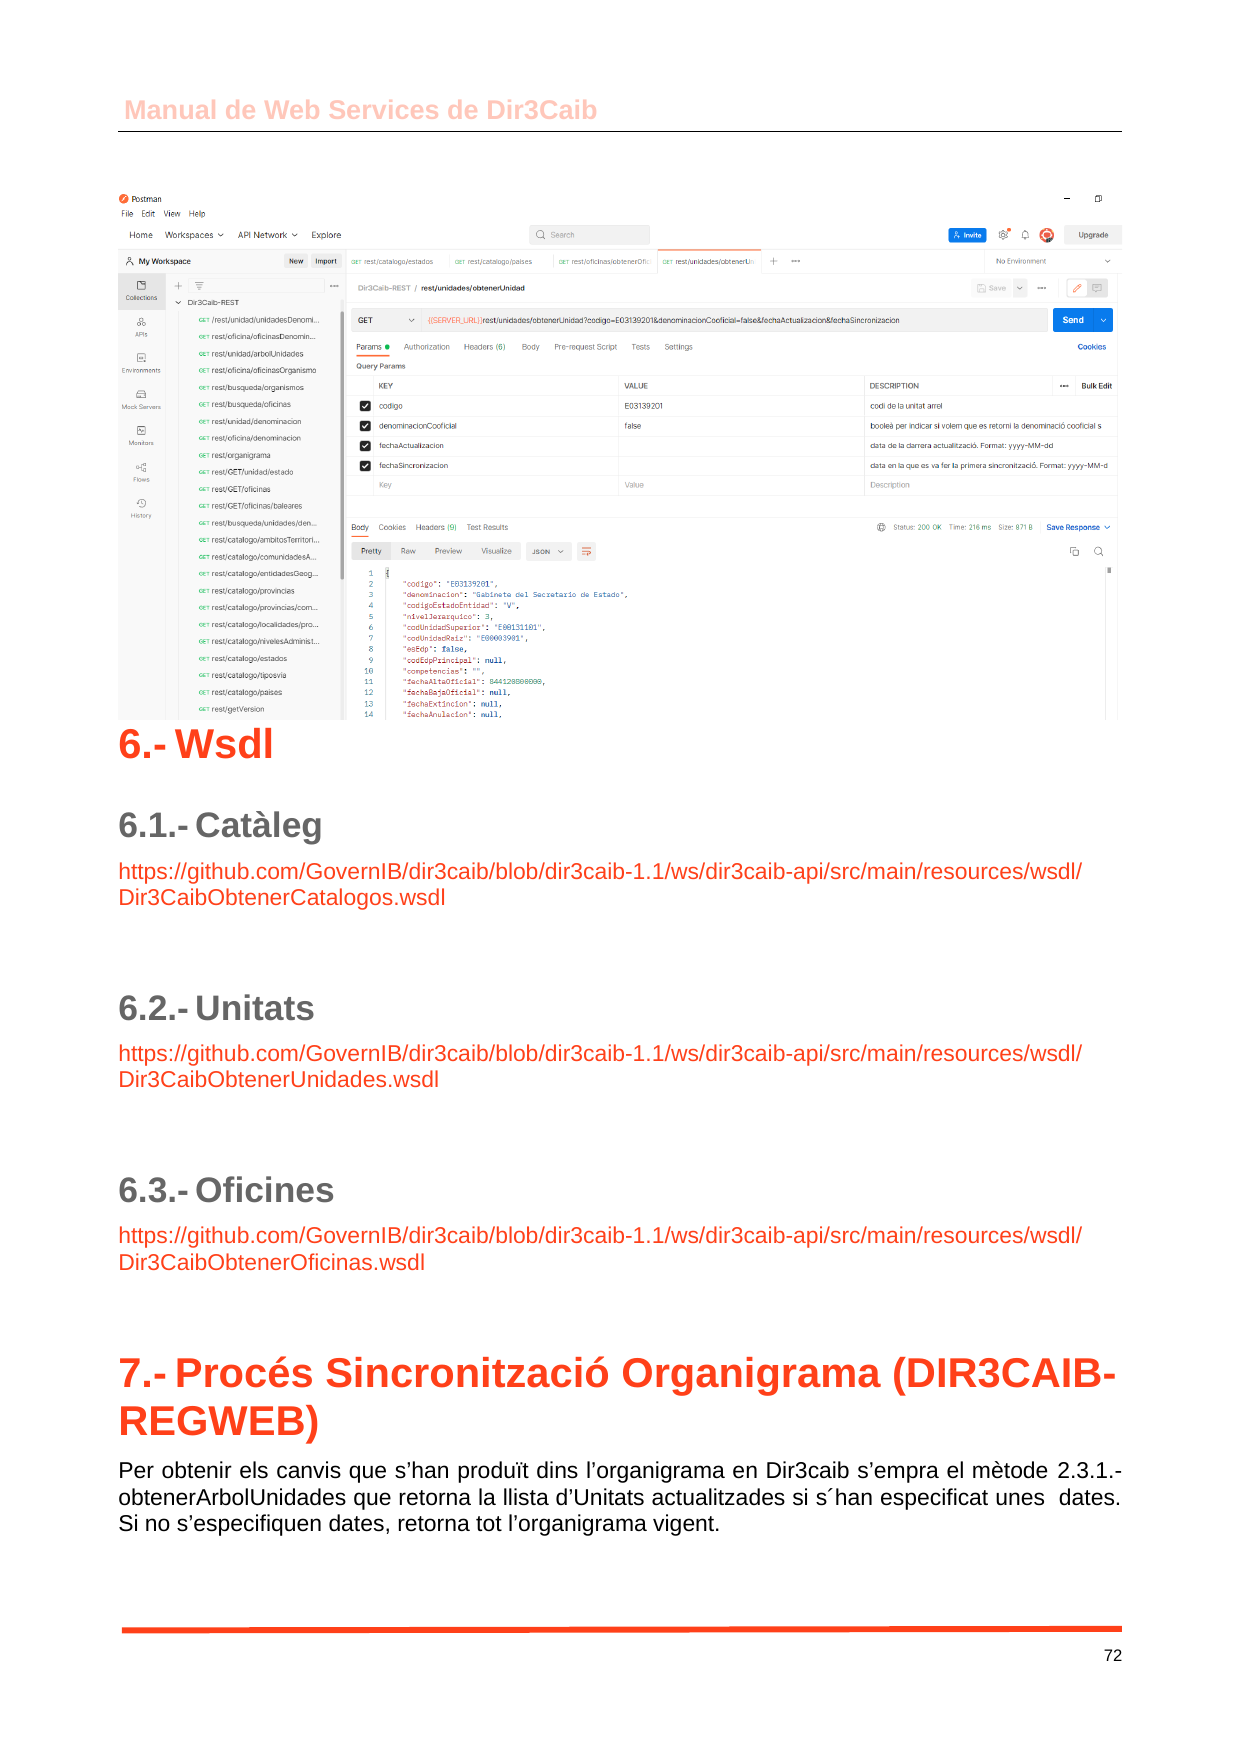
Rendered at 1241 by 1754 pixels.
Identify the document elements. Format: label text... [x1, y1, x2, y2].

subtitle Catàleg [118, 804, 1122, 845]
subtitle Wsdl [118, 720, 1122, 767]
subtitle Procés Sincronització Organigrama (DIR3CAIB-REGWEB) [118, 1349, 1122, 1444]
picture [118, 192, 1123, 720]
text Per obtenir els canvis que s’han produït dins l’organigrama en Dir3caib s’empra el mètode 2.3.1.-obtenerArbolUnidades que retorna la llista d’Unitats actualitzades si s´han especificat unes dates. Si no s’especifiquen dates, retorna tot l’organigrama vigent. [118, 1457, 1122, 1536]
text https://github.com/GovernIB/dir3caib/blob/dir3caib-1.1/ws/dir3caib-api/src/main/resources/wsdl/Dir3CaibObtenerOficinas.wsdl [118, 1222, 1122, 1275]
subtitle Unitats [118, 987, 1122, 1028]
text https://github.com/GovernIB/dir3caib/blob/dir3caib-1.1/ws/dir3caib-api/src/main/resources/wsdl/Dir3CaibObtenerCatalogos.wsdl [118, 858, 1122, 911]
text https://github.com/GovernIB/dir3caib/blob/dir3caib-1.1/ws/dir3caib-api/src/main/resources/wsdl/Dir3CaibObtenerUnidades.wsdl [118, 1040, 1122, 1093]
subtitle Oficines [118, 1169, 1122, 1210]
